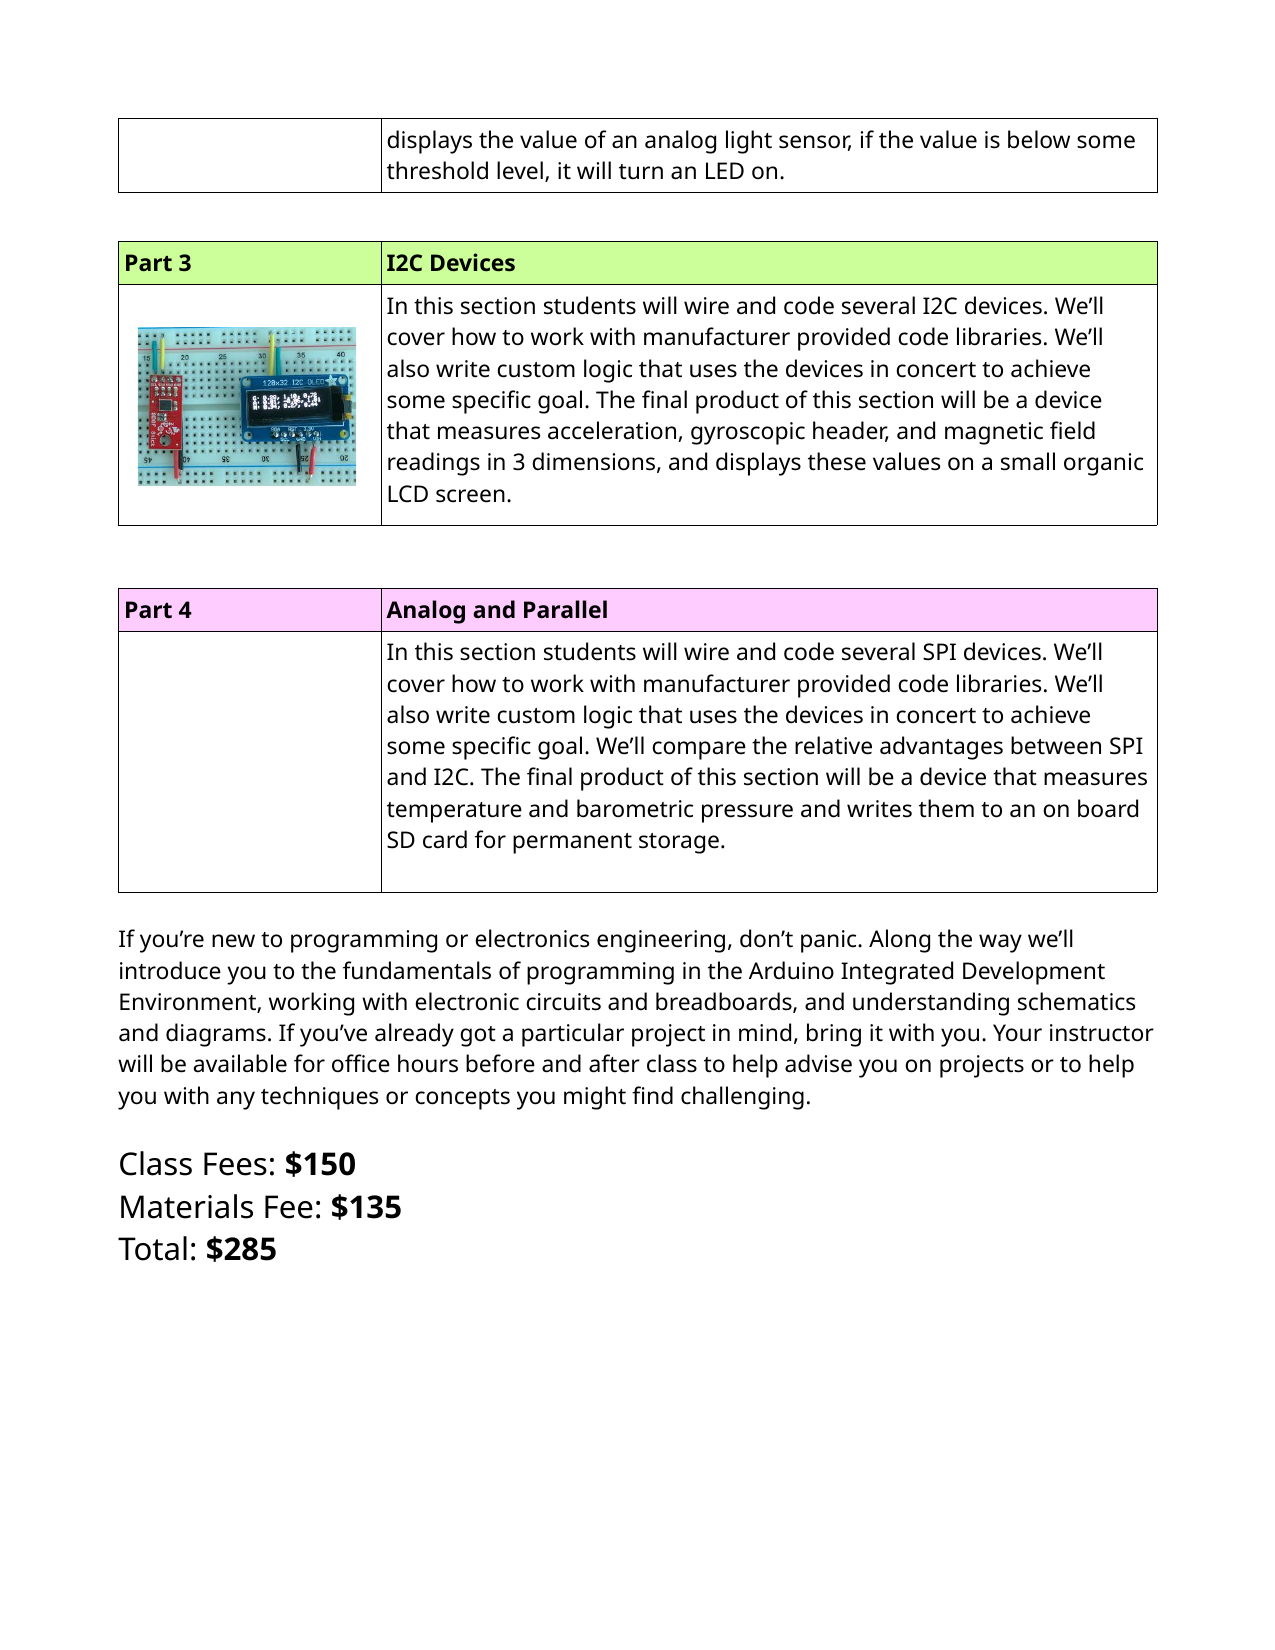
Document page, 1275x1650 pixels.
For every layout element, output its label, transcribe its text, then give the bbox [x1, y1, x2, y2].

table_header Analog and Parallel [382, 589, 1157, 631]
text Materials Fee: $135 Total: $285 [118, 1185, 1157, 1270]
table_cell [119, 632, 381, 892]
table_header Part 3 [119, 242, 381, 284]
picture [137, 327, 357, 486]
table_cell displays the value of an analog light sensor, if the value is below some threshold level, it will turn an LED on. [382, 119, 1157, 192]
table_cell In this section students will wire and code several SPI devices. We’ll cover how to work with manufacturer provided code libraries. We’ll also write custom logic that uses the devices in concert to achieve some specific goal. We’ll compare the relative advantages between SPI and I2C. The final product of this section will be a device that measures temperature and barometric pressure and writes them to an on board SD card for permanent storage. [382, 632, 1157, 892]
text If you’re new to programming or electronics engineering, don’t panic. Along the way we’ll introduce you to the fundamentals of programming in the Arduino Integrated Development Environment, working with electronic circuits and breadboards, and understanding schematics and diagrams. If you’ve already got a particular project in mind, bring it with you. Your instructor will be available for office hours before and after class to help advise you on projects or to help you with any techniques or concepts you might find challenging. Class Fees: $150 [118, 923, 1157, 1185]
table_cell [119, 285, 381, 525]
table_cell In this section students will wire and code several I2C devices. We’ll cover how to work with manufacturer provided code libraries. We’ll also write custom logic that uses the devices in concert to achieve some specific goal. The final product of this section will be a device that measures acceleration, gyroscopic header, and magnetic field readings in 3 dimensions, and displays these values on a small organic LCD screen. [382, 285, 1157, 525]
table_header Part 4 [119, 589, 381, 631]
table_cell [119, 119, 381, 192]
table_header I2C Devices [382, 242, 1157, 284]
